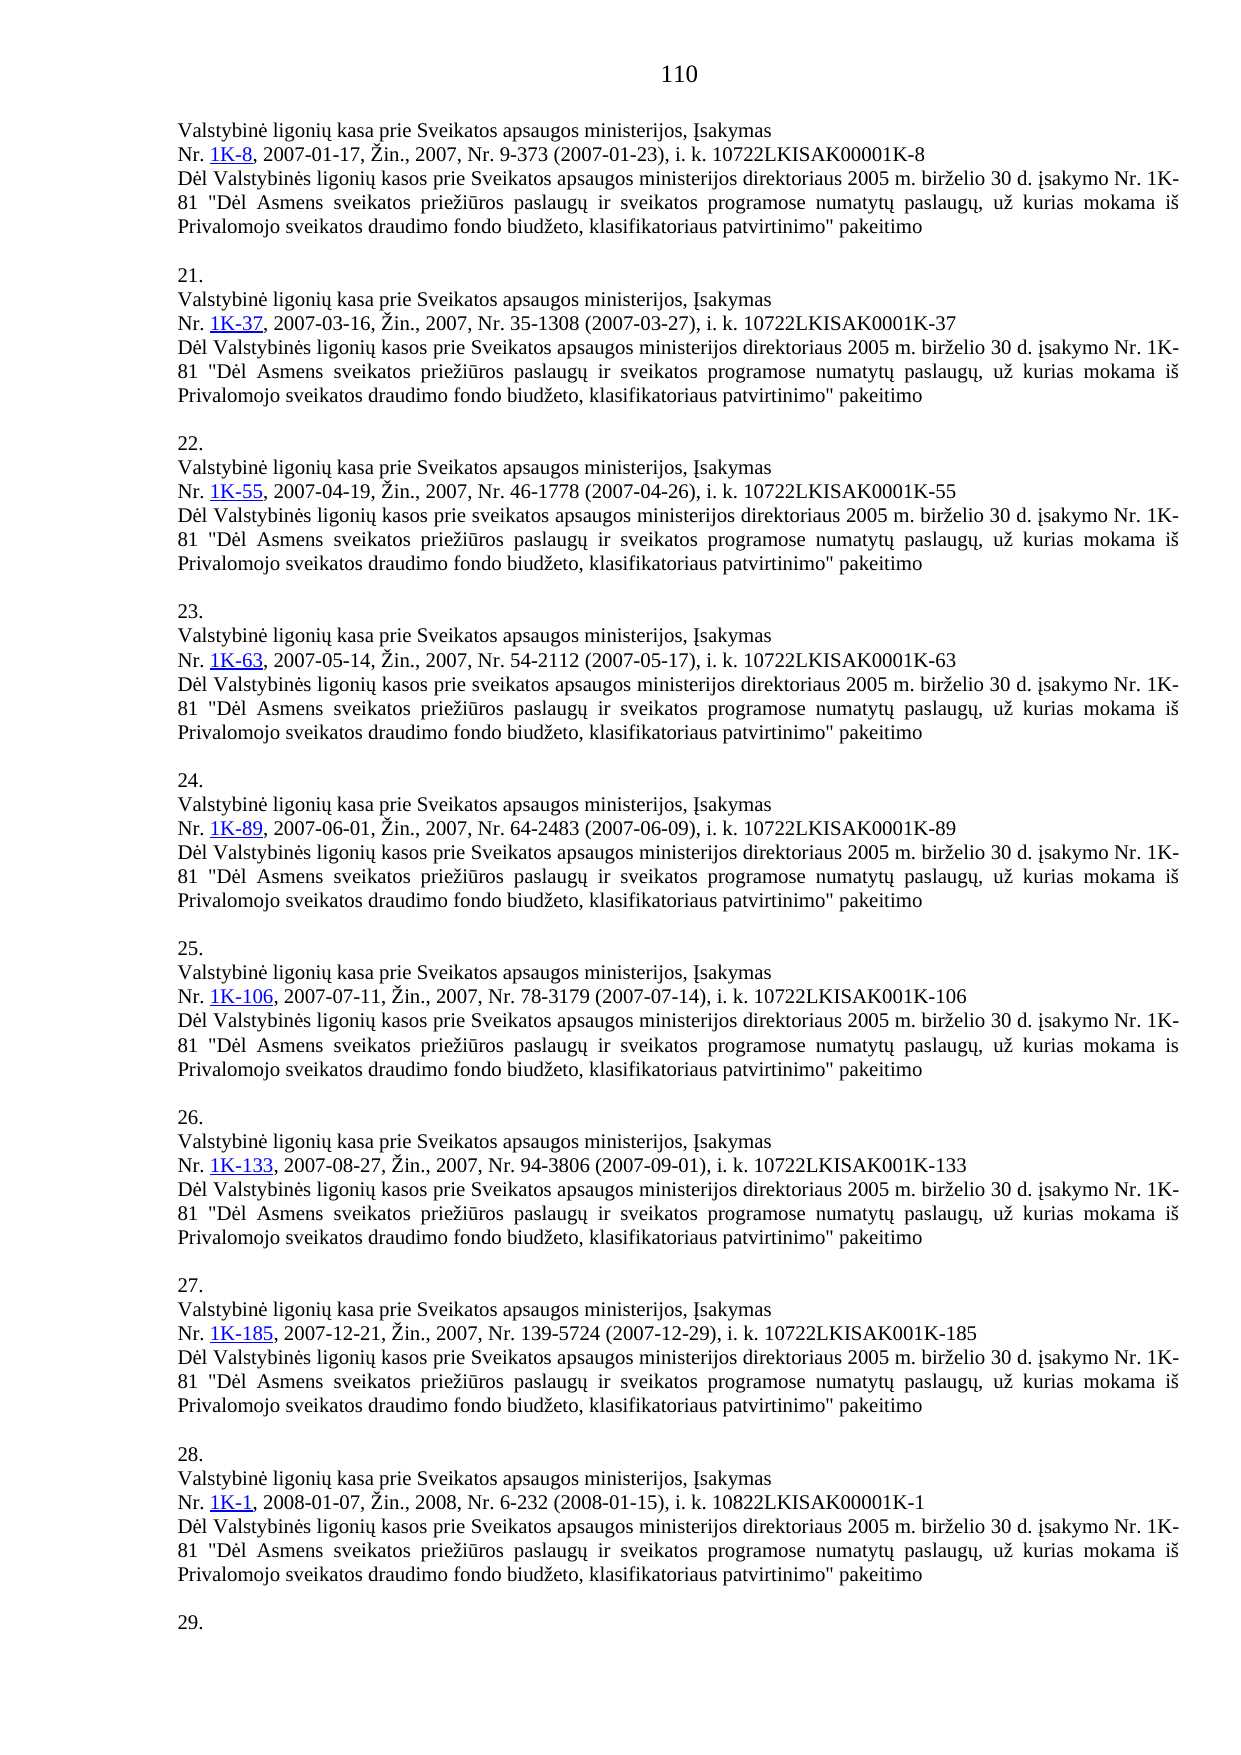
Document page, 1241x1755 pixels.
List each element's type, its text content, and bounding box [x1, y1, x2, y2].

text 26. [177, 1105, 1181, 1129]
text 21. [177, 262, 1181, 287]
text Dėl Valstybinės ligonių kasos prie Sveikatos apsaugos ministerijos direktoriaus 2005 m. birželio 30 d. įsakymo Nr. 1K-81 "Dėl Asmens sveikatos priežiūros paslaugų ir sveikatos programose numatytų paslaugų, už kurias mokama iš Privalomojo sveikatos draudimo fondo biudžeto, klasifikatoriaus patvirtinimo" pakeitimo [177, 166, 1181, 238]
text Nr. 1K-185, 2007-12-21, Žin., 2007, Nr. 139-5724 (2007-12-29), i. k. 10722LKISAK001K-185 [177, 1321, 1181, 1345]
text Dėl Valstybinės ligonių kasos prie Sveikatos apsaugos ministerijos direktoriaus 2005 m. birželio 30 d. įsakymo Nr. 1K-81 "Dėl Asmens sveikatos priežiūros paslaugų ir sveikatos programose numatytų paslaugų, už kurias mokama iš Privalomojo sveikatos draudimo fondo biudžeto, klasifikatoriaus patvirtinimo" pakeitimo [177, 1177, 1181, 1249]
text Dėl Valstybinės ligonių kasos prie Sveikatos apsaugos ministerijos direktoriaus 2005 m. birželio 30 d. įsakymo Nr. 1K-81 "Dėl Asmens sveikatos priežiūros paslaugų ir sveikatos programose numatytų paslaugų, už kurias mokama is Privalomojo sveikatos draudimo fondo biudžeto, klasifikatoriaus patvirtinimo" pakeitimo [177, 1008, 1181, 1081]
text Nr. 1K-37, 2007-03-16, Žin., 2007, Nr. 35-1308 (2007-03-27), i. k. 10722LKISAK0001K-37 [177, 311, 1181, 335]
text Valstybinė ligonių kasa prie Sveikatos apsaugos ministerijos, Įsakymas [177, 287, 1181, 311]
text Nr. 1K-133, 2007-08-27, Žin., 2007, Nr. 94-3806 (2007-09-01), i. k. 10722LKISAK001K-133 [177, 1153, 1181, 1177]
text Valstybinė ligonių kasa prie Sveikatos apsaugos ministerijos, Įsakymas [177, 118, 1181, 142]
text 24. [177, 768, 1181, 792]
text Nr. 1K-63, 2007-05-14, Žin., 2007, Nr. 54-2112 (2007-05-17), i. k. 10722LKISAK0001K-63 [177, 647, 1181, 672]
text 29. [177, 1610, 1181, 1634]
text 22. [177, 431, 1181, 455]
text Nr. 1K-1, 2008-01-07, Žin., 2008, Nr. 6-232 (2008-01-15), i. k. 10822LKISAK00001K-1 [177, 1490, 1181, 1514]
text Dėl Valstybinės ligonių kasos prie Sveikatos apsaugos ministerijos direktoriaus 2005 m. birželio 30 d. įsakymo Nr. 1K-81 "Dėl Asmens sveikatos priežiūros paslaugų ir sveikatos programose numatytų paslaugų, už kurias mokama iš Privalomojo sveikatos draudimo fondo biudžeto, klasifikatoriaus patvirtinimo" pakeitimo [177, 1514, 1181, 1586]
text Dėl Valstybinės ligonių kasos prie Sveikatos apsaugos ministerijos direktoriaus 2005 m. birželio 30 d. įsakymo Nr. 1K-81 "Dėl Asmens sveikatos priežiūros paslaugų ir sveikatos programose numatytų paslaugų, už kurias mokama iš Privalomojo sveikatos draudimo fondo biudžeto, klasifikatoriaus patvirtinimo" pakeitimo [177, 335, 1181, 407]
text Valstybinė ligonių kasa prie Sveikatos apsaugos ministerijos, Įsakymas [177, 792, 1181, 816]
text Nr. 1K-89, 2007-06-01, Žin., 2007, Nr. 64-2483 (2007-06-09), i. k. 10722LKISAK0001K-89 [177, 816, 1181, 840]
text Valstybinė ligonių kasa prie Sveikatos apsaugos ministerijos, Įsakymas [177, 1129, 1181, 1153]
text Valstybinė ligonių kasa prie Sveikatos apsaugos ministerijos, Įsakymas [177, 455, 1181, 479]
text 23. [177, 599, 1181, 623]
text Valstybinė ligonių kasa prie Sveikatos apsaugos ministerijos, Įsakymas [177, 1297, 1181, 1321]
text Valstybinė ligonių kasa prie Sveikatos apsaugos ministerijos, Įsakymas [177, 960, 1181, 984]
text Nr. 1K-55, 2007-04-19, Žin., 2007, Nr. 46-1778 (2007-04-26), i. k. 10722LKISAK0001K-55 [177, 479, 1181, 503]
text Nr. 1K-106, 2007-07-11, Žin., 2007, Nr. 78-3179 (2007-07-14), i. k. 10722LKISAK001K-106 [177, 984, 1181, 1008]
text Dėl Valstybinės ligonių kasos prie Sveikatos apsaugos ministerijos direktoriaus 2005 m. birželio 30 d. įsakymo Nr. 1K-81 "Dėl Asmens sveikatos priežiūros paslaugų ir sveikatos programose numatytų paslaugų, už kurias mokama iš Privalomojo sveikatos draudimo fondo biudžeto, klasifikatoriaus patvirtinimo" pakeitimo [177, 1345, 1181, 1417]
text Dėl Valstybinės ligonių kasos prie Sveikatos apsaugos ministerijos direktoriaus 2005 m. birželio 30 d. įsakymo Nr. 1K-81 "Dėl Asmens sveikatos priežiūros paslaugų ir sveikatos programose numatytų paslaugų, už kurias mokama iš Privalomojo sveikatos draudimo fondo biudžeto, klasifikatoriaus patvirtinimo" pakeitimo [177, 840, 1181, 912]
text Valstybinė ligonių kasa prie Sveikatos apsaugos ministerijos, Įsakymas [177, 1466, 1181, 1490]
text Dėl Valstybinės ligonių kasos prie sveikatos apsaugos ministerijos direktoriaus 2005 m. birželio 30 d. įsakymo Nr. 1K-81 "Dėl Asmens sveikatos priežiūros paslaugų ir sveikatos programose numatytų paslaugų, už kurias mokama iš Privalomojo sveikatos draudimo fondo biudžeto, klasifikatoriaus patvirtinimo" pakeitimo [177, 672, 1181, 744]
text Nr. 1K-8, 2007-01-17, Žin., 2007, Nr. 9-373 (2007-01-23), i. k. 10722LKISAK00001K-8 [177, 142, 1181, 166]
text Valstybinė ligonių kasa prie Sveikatos apsaugos ministerijos, Įsakymas [177, 623, 1181, 647]
text 27. [177, 1273, 1181, 1297]
text 28. [177, 1442, 1181, 1466]
text Dėl Valstybinės ligonių kasos prie sveikatos apsaugos ministerijos direktoriaus 2005 m. birželio 30 d. įsakymo Nr. 1K-81 "Dėl Asmens sveikatos priežiūros paslaugų ir sveikatos programose numatytų paslaugų, už kurias mokama iš Privalomojo sveikatos draudimo fondo biudžeto, klasifikatoriaus patvirtinimo" pakeitimo [177, 503, 1181, 575]
text 25. [177, 936, 1181, 960]
